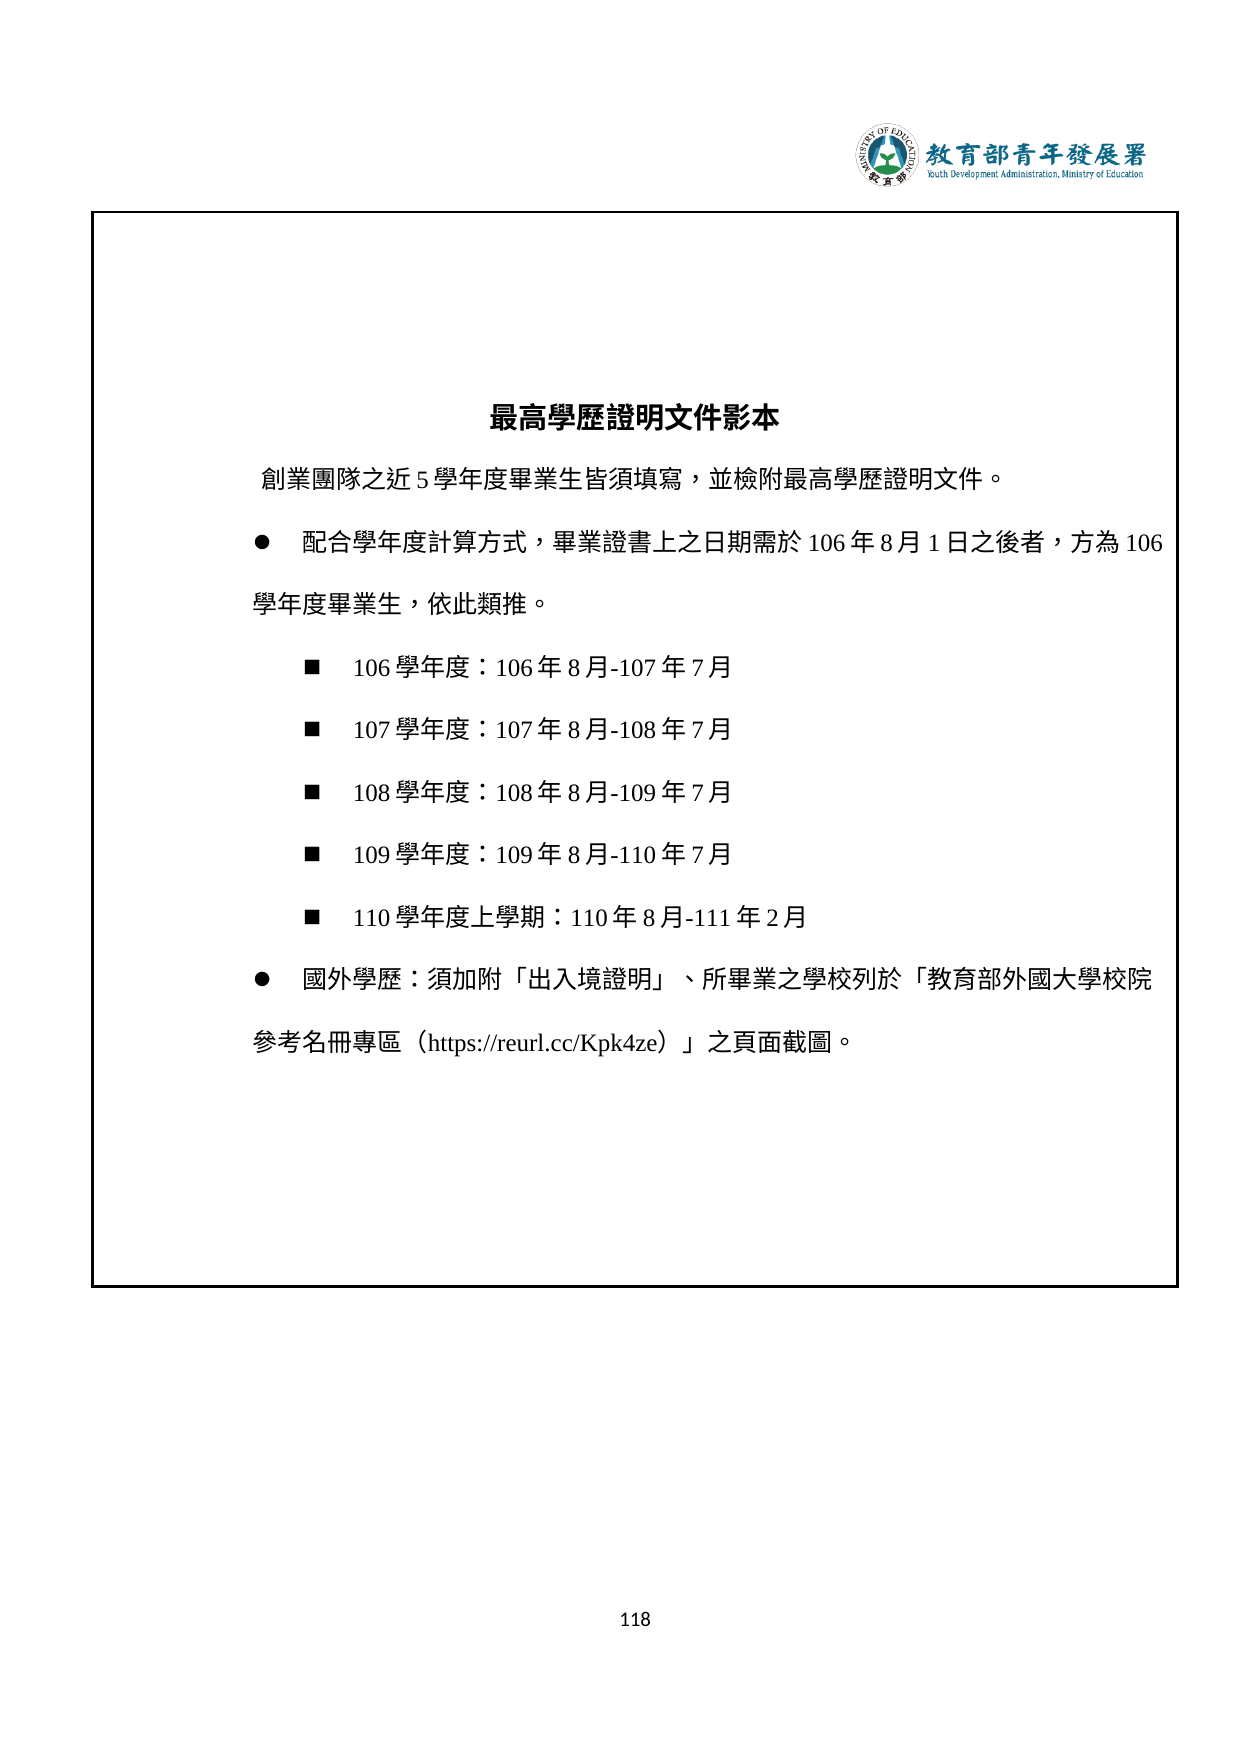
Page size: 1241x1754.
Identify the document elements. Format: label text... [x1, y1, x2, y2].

table_cell 最高學歷證明文件影本 創業團隊之近5學年度畢業生皆須填寫，並檢附最高學歷證明文件。 配合學年度計算方式，畢業證書上之日期需於106年8月1日之後者，方為106學年度畢業生，依此類推。 106學年度：106年8月-107年7月 107學年度：107年8月-108年7月 108學年度：108年8月-109年7月 109學年度：109年8月-110年7月 110學年度上學期：110年8月-111年2月 國外學歷：須加附「出入境證明」、所畢業之學校列於「教育部外國大學校院參考名冊專區（https://reurl.cc/Kpk4ze）」之頁面截圖。 [94, 213, 1176, 1285]
